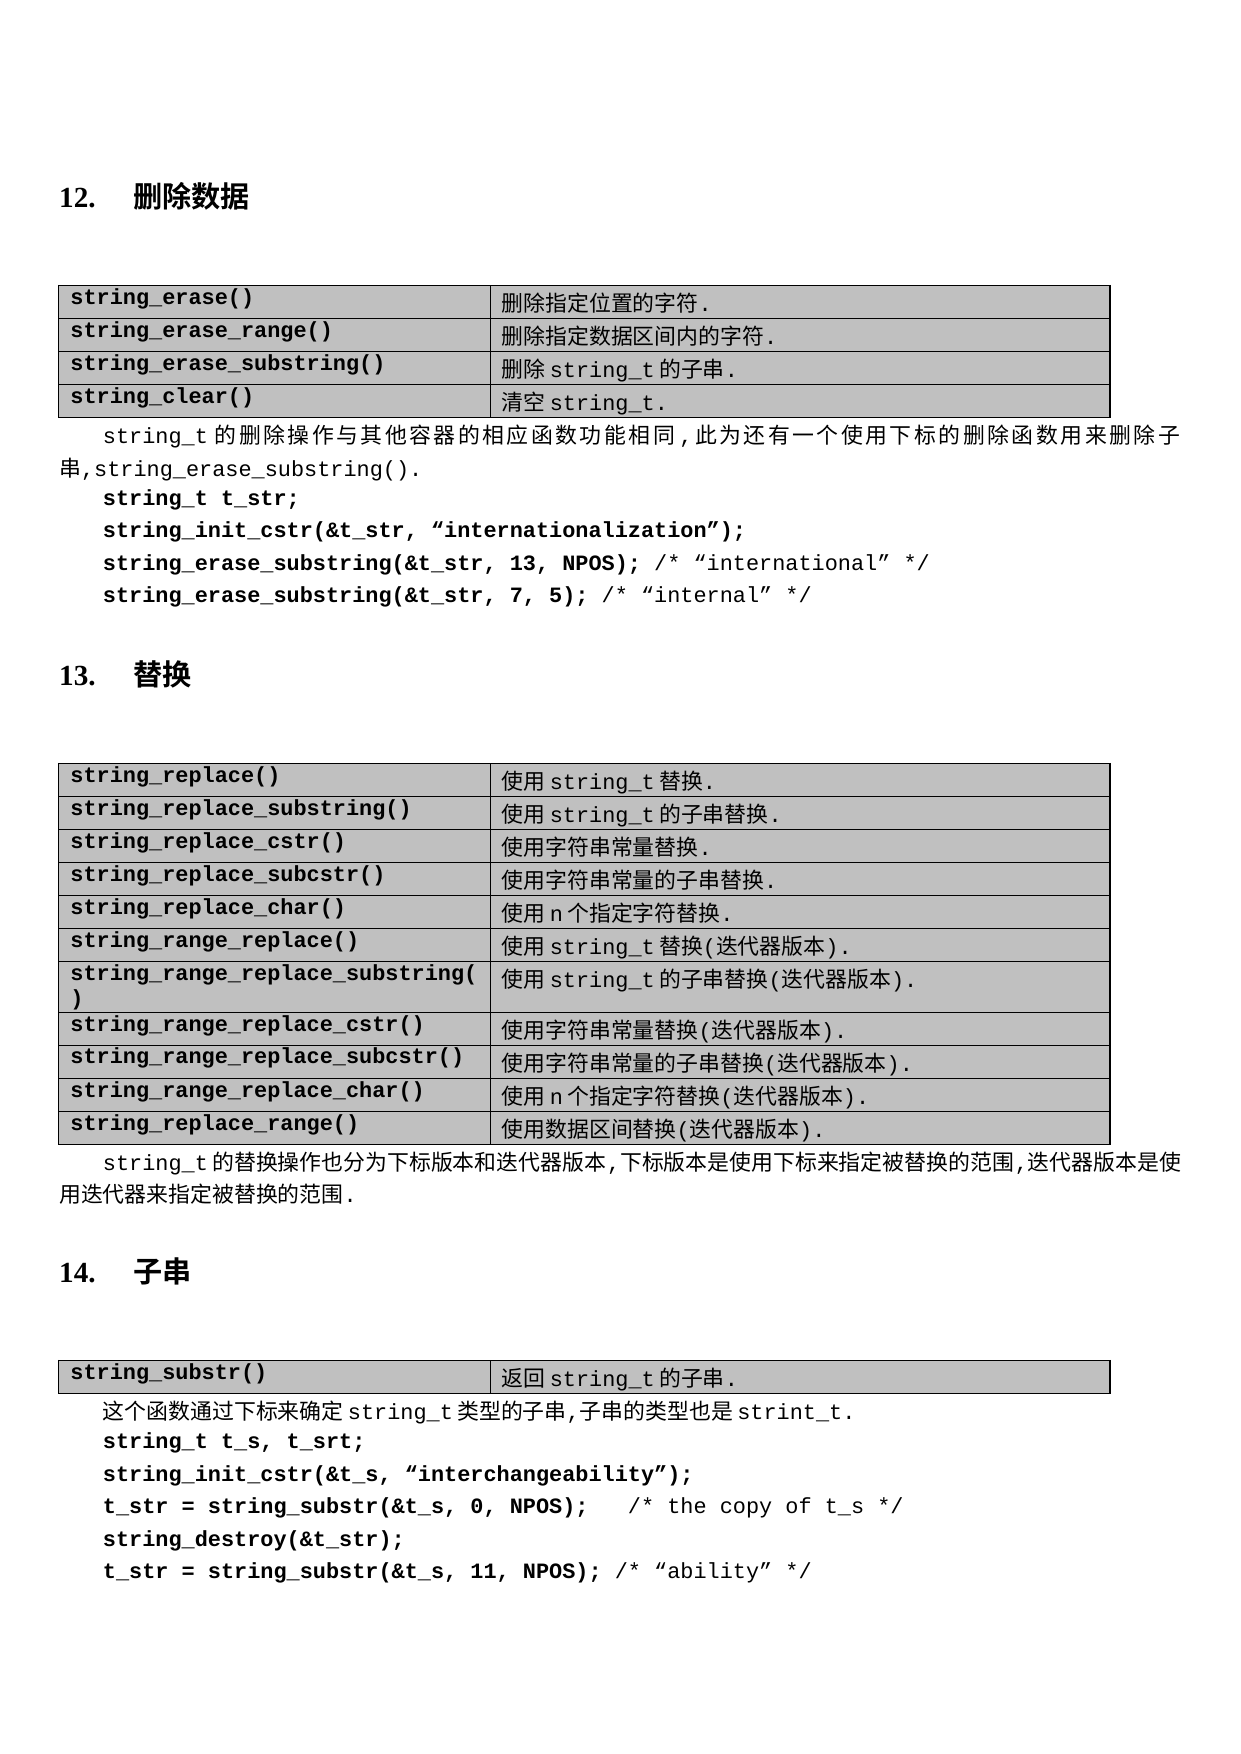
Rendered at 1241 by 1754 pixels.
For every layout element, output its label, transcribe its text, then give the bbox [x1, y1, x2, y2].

text t_str = string_substr(&t_s, 11, NPOS); /* “ability” */ [59, 1556, 1181, 1589]
table_cell string_range_replace_subcstr() [59, 1046, 490, 1078]
table_cell string_range_replace_substring() [59, 962, 490, 1012]
text string_erase_substring(&t_str, 7, 5); /* “internal” */ [59, 580, 1181, 613]
table_cell string_range_replace_cstr() [59, 1013, 490, 1045]
table_header string_erase() [59, 286, 490, 318]
table_cell string_clear() [59, 385, 490, 417]
table_cell string_replace_subcstr() [59, 863, 490, 895]
text string_t t_s, t_srt; [59, 1426, 1181, 1459]
table_cell string_range_replace_char() [59, 1079, 490, 1111]
table_cell 使用n个指定字符替换(迭代器版本). [491, 1079, 1109, 1111]
table_cell 使用字符串常量的子串替换. [491, 863, 1109, 895]
table_cell 使用字符串常量替换(迭代器版本). [491, 1013, 1109, 1045]
text t_str = string_substr(&t_s, 0, NPOS); /* the copy of t_s */ [59, 1491, 1181, 1524]
table_cell string_replace_char() [59, 896, 490, 928]
text string_init_cstr(&t_s, “interchangeability”); [59, 1459, 1181, 1491]
table_cell string_replace_range() [59, 1112, 490, 1144]
subtitle 替换 [59, 640, 1181, 705]
table_cell 使用字符串常量的子串替换(迭代器版本). [491, 1046, 1109, 1078]
table_cell string_replace_cstr() [59, 830, 490, 862]
text string_destroy(&t_str); [59, 1524, 1181, 1556]
table_cell 删除string_t的子串. [491, 352, 1109, 384]
table_cell 使用数据区间替换(迭代器版本). [491, 1112, 1109, 1144]
table_cell 使用string_t的子串替换. [491, 797, 1109, 829]
text string_t的删除操作与其他容器的相应函数功能相同,此为还有一个使用下标的删除函数用来删除子串,string_erase_substring(). [59, 418, 1181, 483]
table_header string_substr() [59, 1361, 490, 1393]
subtitle 子串 [59, 1237, 1181, 1302]
table_header 返回string_t的子串. [491, 1361, 1109, 1393]
table_header 删除指定位置的字符. [491, 286, 1109, 318]
table_header string_replace() [59, 764, 490, 796]
text 这个函数通过下标来确定string_t类型的子串,子串的类型也是strint_t. [59, 1394, 1181, 1426]
table_cell 使用string_t的子串替换(迭代器版本). [491, 962, 1109, 1012]
table_cell string_erase_range() [59, 319, 490, 351]
table_cell 使用string_t替换(迭代器版本). [491, 929, 1109, 961]
table_cell string_replace_substring() [59, 797, 490, 829]
text string_t的替换操作也分为下标版本和迭代器版本,下标版本是使用下标来指定被替换的范围,迭代器版本是使用迭代器来指定被替换的范围. [59, 1145, 1181, 1210]
text string_t t_str; [59, 483, 1181, 515]
table_cell 使用字符串常量替换. [491, 830, 1109, 862]
table_cell string_range_replace() [59, 929, 490, 961]
table_cell 使用n个指定字符替换. [491, 896, 1109, 928]
text string_init_cstr(&t_str, “internationalization”); [59, 515, 1181, 548]
table_cell 清空string_t. [491, 385, 1109, 417]
subtitle 删除数据 [59, 162, 1181, 227]
text string_erase_substring(&t_str, 13, NPOS); /* “international” */ [59, 548, 1181, 580]
table_cell string_erase_substring() [59, 352, 490, 384]
table_header 使用string_t替换. [491, 764, 1109, 796]
table_cell 删除指定数据区间内的字符. [491, 319, 1109, 351]
